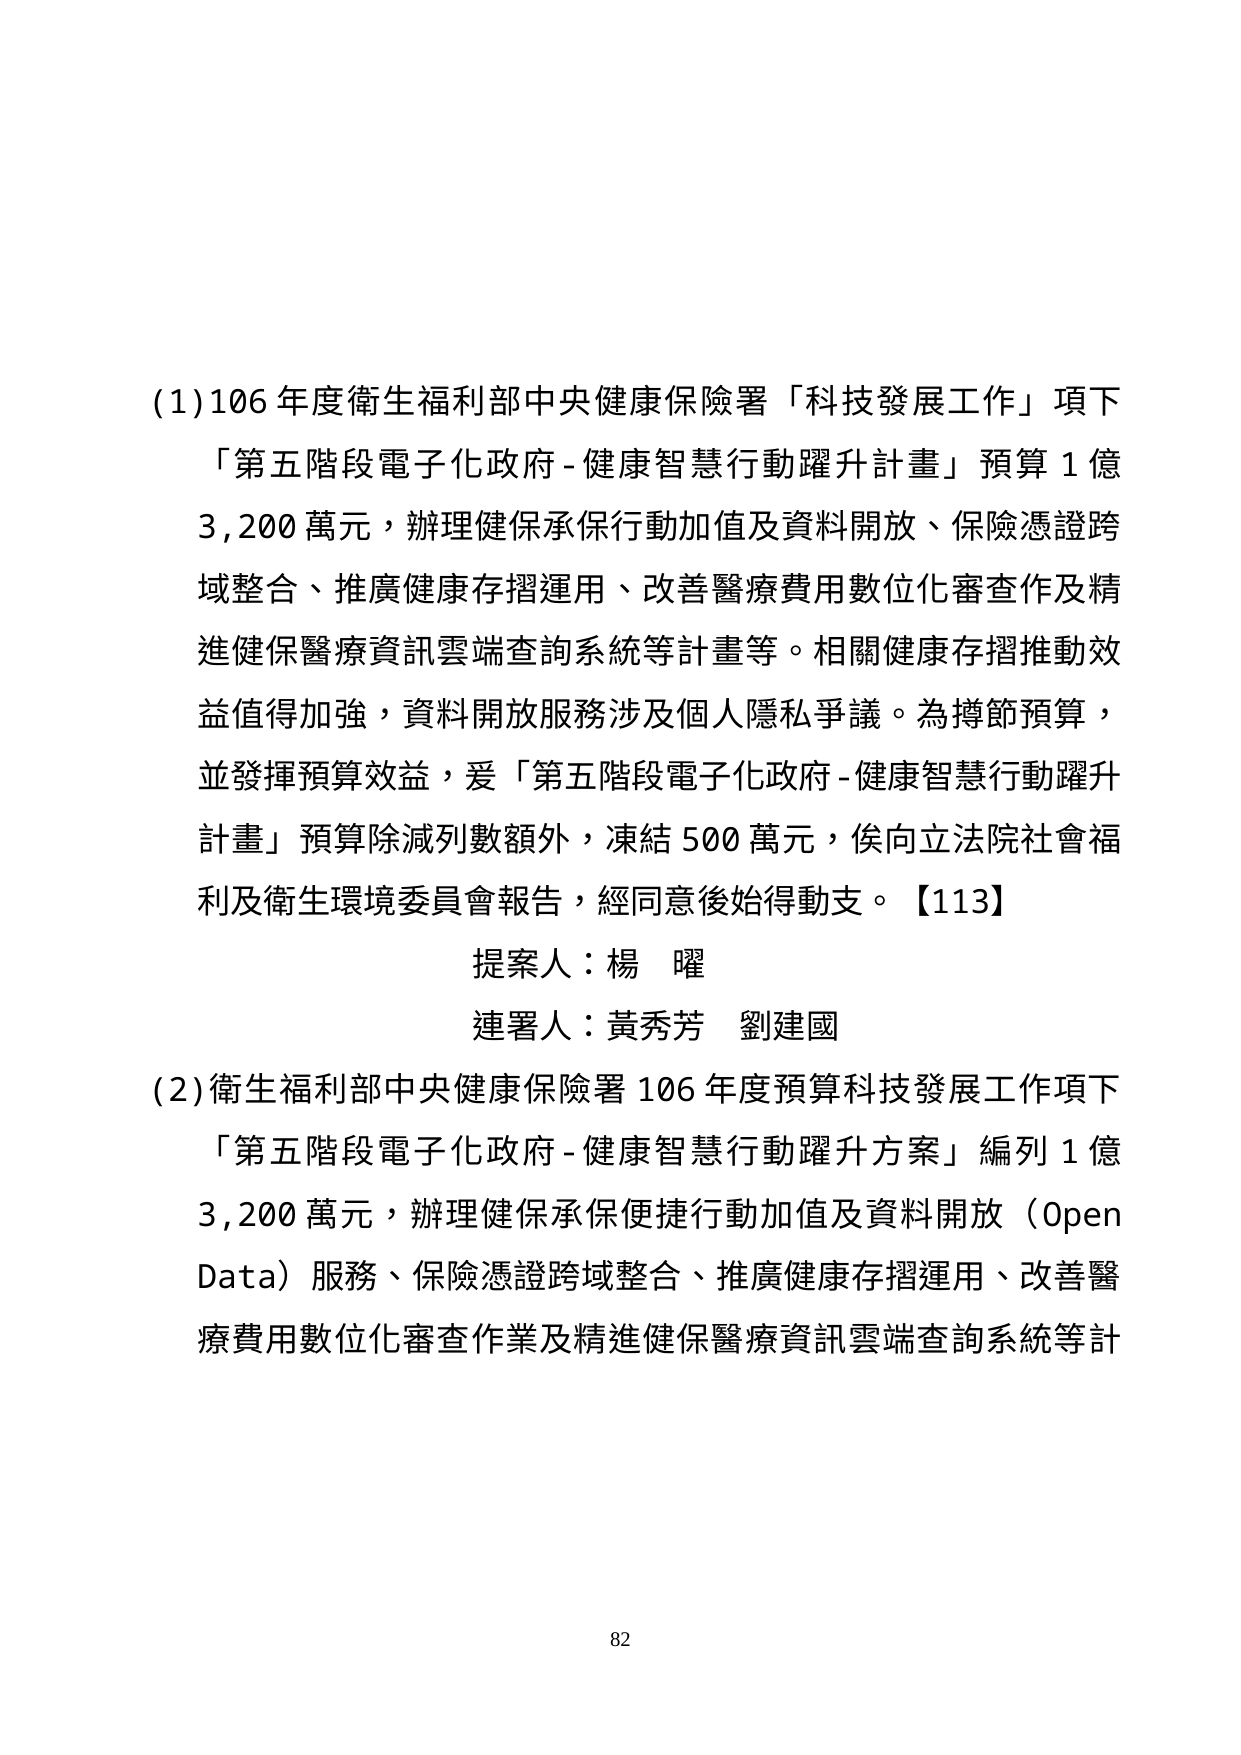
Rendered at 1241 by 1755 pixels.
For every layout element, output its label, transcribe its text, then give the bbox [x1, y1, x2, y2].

text 連署人：黃秀芳 劉建國 [118, 983, 1122, 1045]
text 提案人：楊 曜 [118, 920, 1122, 983]
text (1)106年度衛生福利部中央健康保險署「科技發展工作」項下「第五階段電子化政府-健康智慧行動躍升計畫」預算1億3,200萬元，辦理健保承保行動加值及資料開放、保險憑證跨域整合、推廣健康存摺運用、改善醫療費用數位化審查作及精進健保醫療資訊雲端查詢系統等計畫等。相關健康存摺推動效益值得加強，資料開放服務涉及個人隱私爭議。為撙節預算，並發揮預算效益，爰「第五階段電子化政府-健康智慧行動躍升計畫」預算除減列數額外，凍結500萬元，俟向立法院社會福利及衛生環境委員會報告，經同意後始得動支。【113】 [148, 358, 1122, 920]
text (2)衛生福利部中央健康保險署106年度預算科技發展工作項下「第五階段電子化政府-健康智慧行動躍升方案」編列1億3,200萬元，辦理健保承保便捷行動加值及資料開放（Open Data）服務、保險憑證跨域整合、推廣健康存摺運用、改善醫療費用數位化審查作業及精進健保醫療資訊雲端查詢系統等計 [148, 1045, 1122, 1358]
